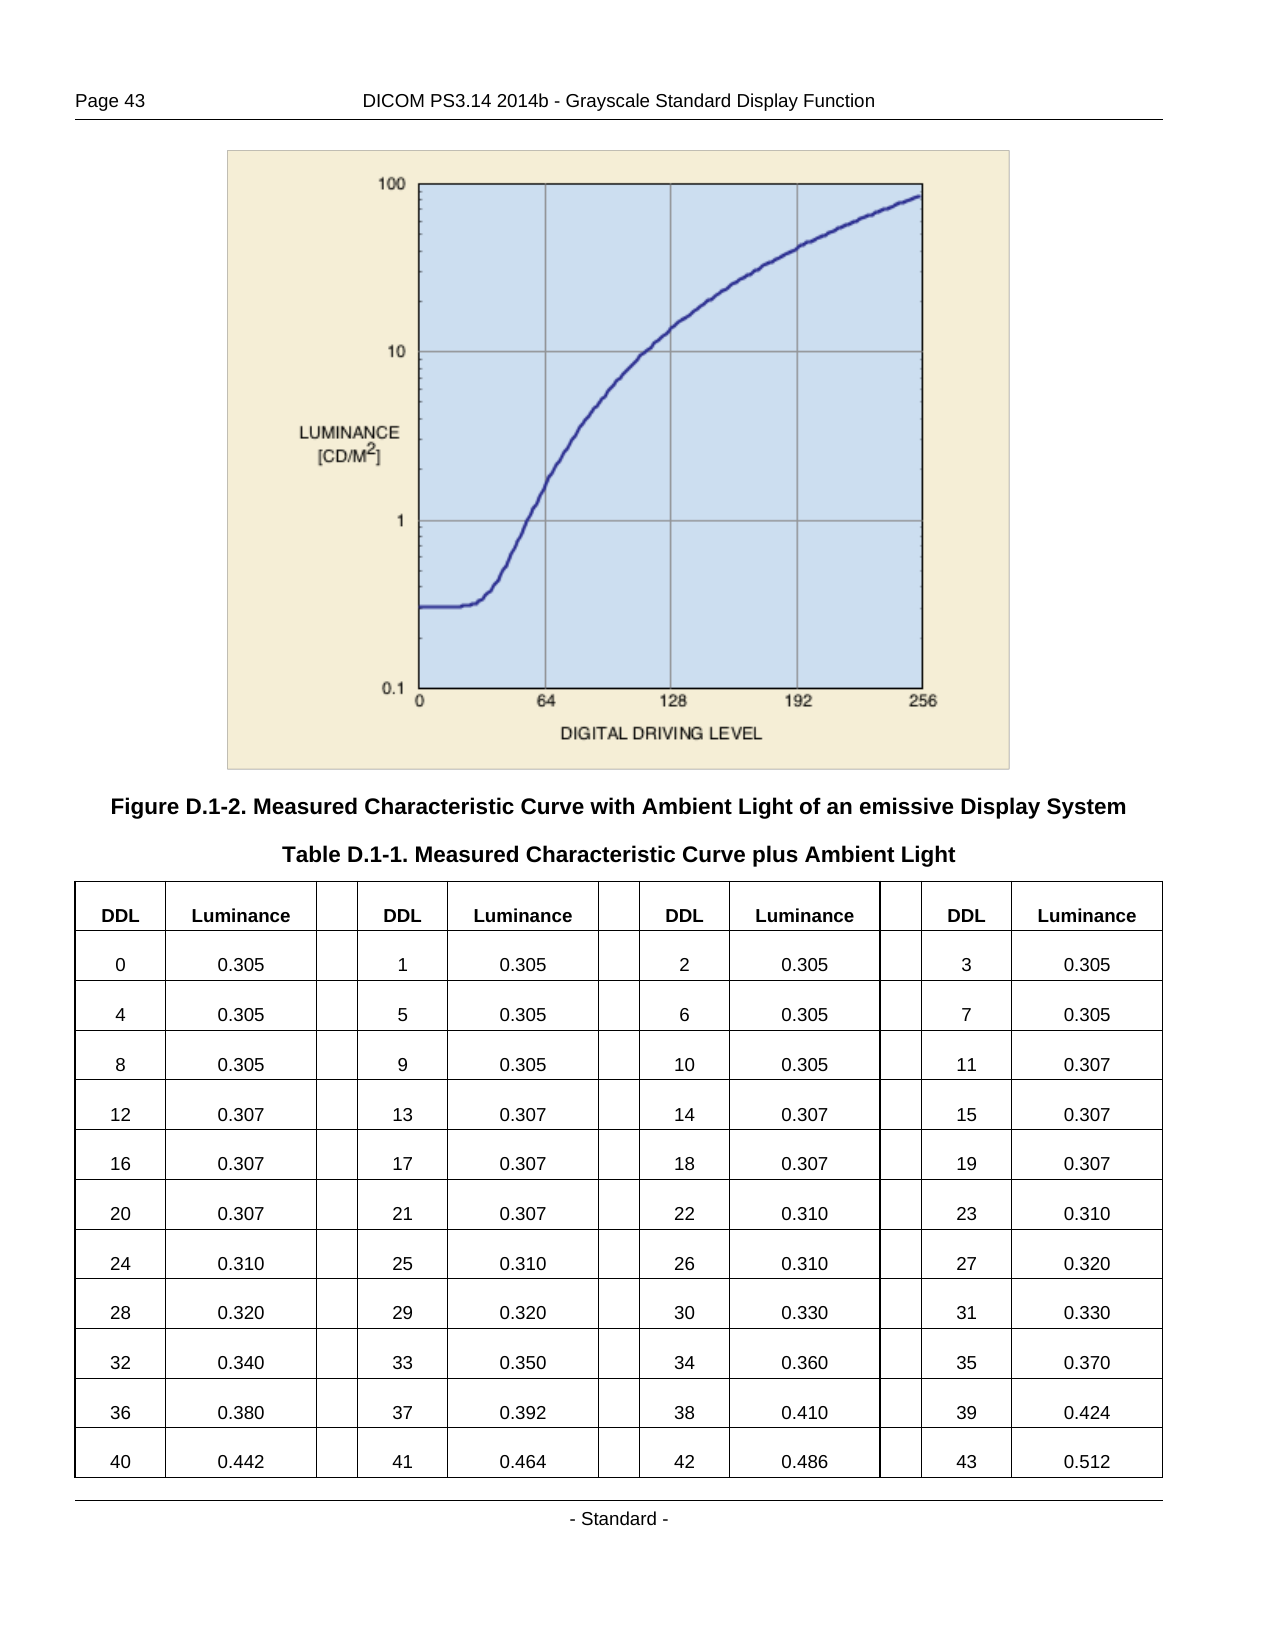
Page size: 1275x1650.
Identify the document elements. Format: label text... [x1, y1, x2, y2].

table_cell 21 [358, 1180, 447, 1228]
table_cell 0.310 [1012, 1180, 1162, 1228]
table_cell 25 [358, 1230, 447, 1278]
table_cell 41 [358, 1428, 447, 1477]
table_cell 2 [640, 931, 729, 980]
table_cell 0.320 [1012, 1230, 1162, 1278]
table_cell [317, 1180, 357, 1228]
table_cell 0.350 [448, 1329, 598, 1377]
table_cell 40 [76, 1428, 165, 1477]
table_cell 4 [76, 981, 165, 1030]
table_cell [317, 981, 357, 1030]
table_cell 37 [358, 1379, 447, 1427]
table_cell 0.360 [730, 1329, 879, 1377]
table_cell [599, 931, 639, 980]
table_cell 23 [922, 1180, 1011, 1228]
table_cell 0.305 [1012, 931, 1162, 980]
table_cell [317, 1428, 357, 1477]
table_cell 3 [922, 931, 1011, 980]
table_cell 6 [640, 981, 729, 1030]
table_cell 0.305 [1012, 981, 1162, 1030]
table_cell 30 [640, 1279, 729, 1328]
table_cell 39 [922, 1379, 1011, 1427]
table_header Luminance [166, 882, 316, 930]
table_cell [599, 1329, 639, 1377]
table_cell [599, 981, 639, 1030]
table_cell 0.340 [166, 1329, 316, 1377]
table_cell 0.307 [1012, 1080, 1162, 1129]
table_cell 0.512 [1012, 1428, 1162, 1477]
table_cell [599, 1130, 639, 1179]
table_cell 0.307 [166, 1080, 316, 1129]
table_cell 18 [640, 1130, 729, 1179]
table_cell 14 [640, 1080, 729, 1129]
table_cell 7 [922, 981, 1011, 1030]
table_cell 28 [76, 1279, 165, 1328]
table_header [317, 882, 357, 930]
table_cell 42 [640, 1428, 729, 1477]
table_cell [881, 1031, 921, 1079]
table_cell 33 [358, 1329, 447, 1377]
table_header [881, 882, 921, 930]
table_cell 8 [76, 1031, 165, 1079]
table_cell 0.307 [448, 1180, 598, 1228]
table_cell 15 [922, 1080, 1011, 1129]
table_cell [881, 1379, 921, 1427]
table_cell 0.320 [448, 1279, 598, 1328]
table_cell [599, 1379, 639, 1427]
table_cell [317, 1279, 357, 1328]
table_cell [881, 1428, 921, 1477]
table_cell [317, 1031, 357, 1079]
table_cell 0.307 [730, 1130, 879, 1179]
table_cell [599, 1230, 639, 1278]
table_cell 0.307 [448, 1080, 598, 1129]
table_cell 0.307 [448, 1130, 598, 1179]
table_cell 0.305 [448, 981, 598, 1030]
table_cell 29 [358, 1279, 447, 1328]
table_cell 0.305 [730, 931, 879, 980]
table_cell 36 [76, 1379, 165, 1427]
table_cell 0.330 [730, 1279, 879, 1328]
table_header Luminance [448, 882, 598, 930]
table_cell 0.320 [166, 1279, 316, 1328]
table_cell 0.410 [730, 1379, 879, 1427]
table_cell [599, 1279, 639, 1328]
table_cell 0 [76, 931, 165, 980]
table_header DDL [76, 882, 165, 930]
table_cell [317, 931, 357, 980]
table_cell [317, 1080, 357, 1129]
table_cell 0.305 [166, 981, 316, 1030]
table_cell 0.305 [448, 931, 598, 980]
table_cell [881, 1080, 921, 1129]
table_cell 26 [640, 1230, 729, 1278]
table_cell 9 [358, 1031, 447, 1079]
table_cell 17 [358, 1130, 447, 1179]
table_cell 5 [358, 981, 447, 1030]
table_cell 1 [358, 931, 447, 980]
table_cell [881, 1230, 921, 1278]
table_cell 35 [922, 1329, 1011, 1377]
table_cell [881, 1130, 921, 1179]
table_cell 38 [640, 1379, 729, 1427]
table_cell 22 [640, 1180, 729, 1228]
table_header DDL [358, 882, 447, 930]
table_cell 0.424 [1012, 1379, 1162, 1427]
table_cell 0.307 [1012, 1130, 1162, 1179]
table_cell [881, 931, 921, 980]
table_cell 27 [922, 1230, 1011, 1278]
table_cell 43 [922, 1428, 1011, 1477]
picture [226, 150, 1011, 771]
table_cell 20 [76, 1180, 165, 1228]
table_cell 0.442 [166, 1428, 316, 1477]
table_cell [881, 1180, 921, 1228]
table_cell 0.307 [166, 1180, 316, 1228]
table_cell 11 [922, 1031, 1011, 1079]
table_cell 0.380 [166, 1379, 316, 1427]
table_cell [599, 1180, 639, 1228]
table_header DDL [640, 882, 729, 930]
table_cell 0.307 [166, 1130, 316, 1179]
table_cell 19 [922, 1130, 1011, 1179]
table_cell 24 [76, 1230, 165, 1278]
table_cell 0.305 [166, 1031, 316, 1079]
table_cell [881, 981, 921, 1030]
table_cell [317, 1329, 357, 1377]
table_cell 10 [640, 1031, 729, 1079]
table_cell 0.305 [448, 1031, 598, 1079]
table_cell 0.310 [166, 1230, 316, 1278]
table_cell 0.310 [730, 1230, 879, 1278]
table_cell 0.392 [448, 1379, 598, 1427]
table_cell [599, 1080, 639, 1129]
text Figure D.1-2. Measured Characteristic Curve with Ambient Light of an emissive Display System [75, 793, 1162, 819]
text Table D.1-1. Measured Characteristic Curve plus Ambient Light [75, 841, 1162, 867]
table_cell 0.330 [1012, 1279, 1162, 1328]
table_cell 34 [640, 1329, 729, 1377]
table_cell [881, 1279, 921, 1328]
table_header DDL [922, 882, 1011, 930]
table_header Luminance [730, 882, 879, 930]
table_cell 0.310 [730, 1180, 879, 1228]
table_cell [881, 1329, 921, 1377]
table_header Luminance [1012, 882, 1162, 930]
table_cell [317, 1130, 357, 1179]
table_header [599, 882, 639, 930]
table_cell 0.310 [448, 1230, 598, 1278]
table_cell 0.305 [730, 1031, 879, 1079]
table_cell 31 [922, 1279, 1011, 1328]
table_cell 12 [76, 1080, 165, 1129]
table_cell [599, 1031, 639, 1079]
table_cell 0.464 [448, 1428, 598, 1477]
table_cell 0.305 [166, 931, 316, 980]
table_cell [599, 1428, 639, 1477]
table_cell 0.307 [1012, 1031, 1162, 1079]
table_cell 0.486 [730, 1428, 879, 1477]
table_cell 0.307 [730, 1080, 879, 1129]
table_cell 13 [358, 1080, 447, 1129]
table_cell [317, 1230, 357, 1278]
table_cell 32 [76, 1329, 165, 1377]
table_cell [317, 1379, 357, 1427]
table_cell 16 [76, 1130, 165, 1179]
table_cell 0.370 [1012, 1329, 1162, 1377]
table_cell 0.305 [730, 981, 879, 1030]
